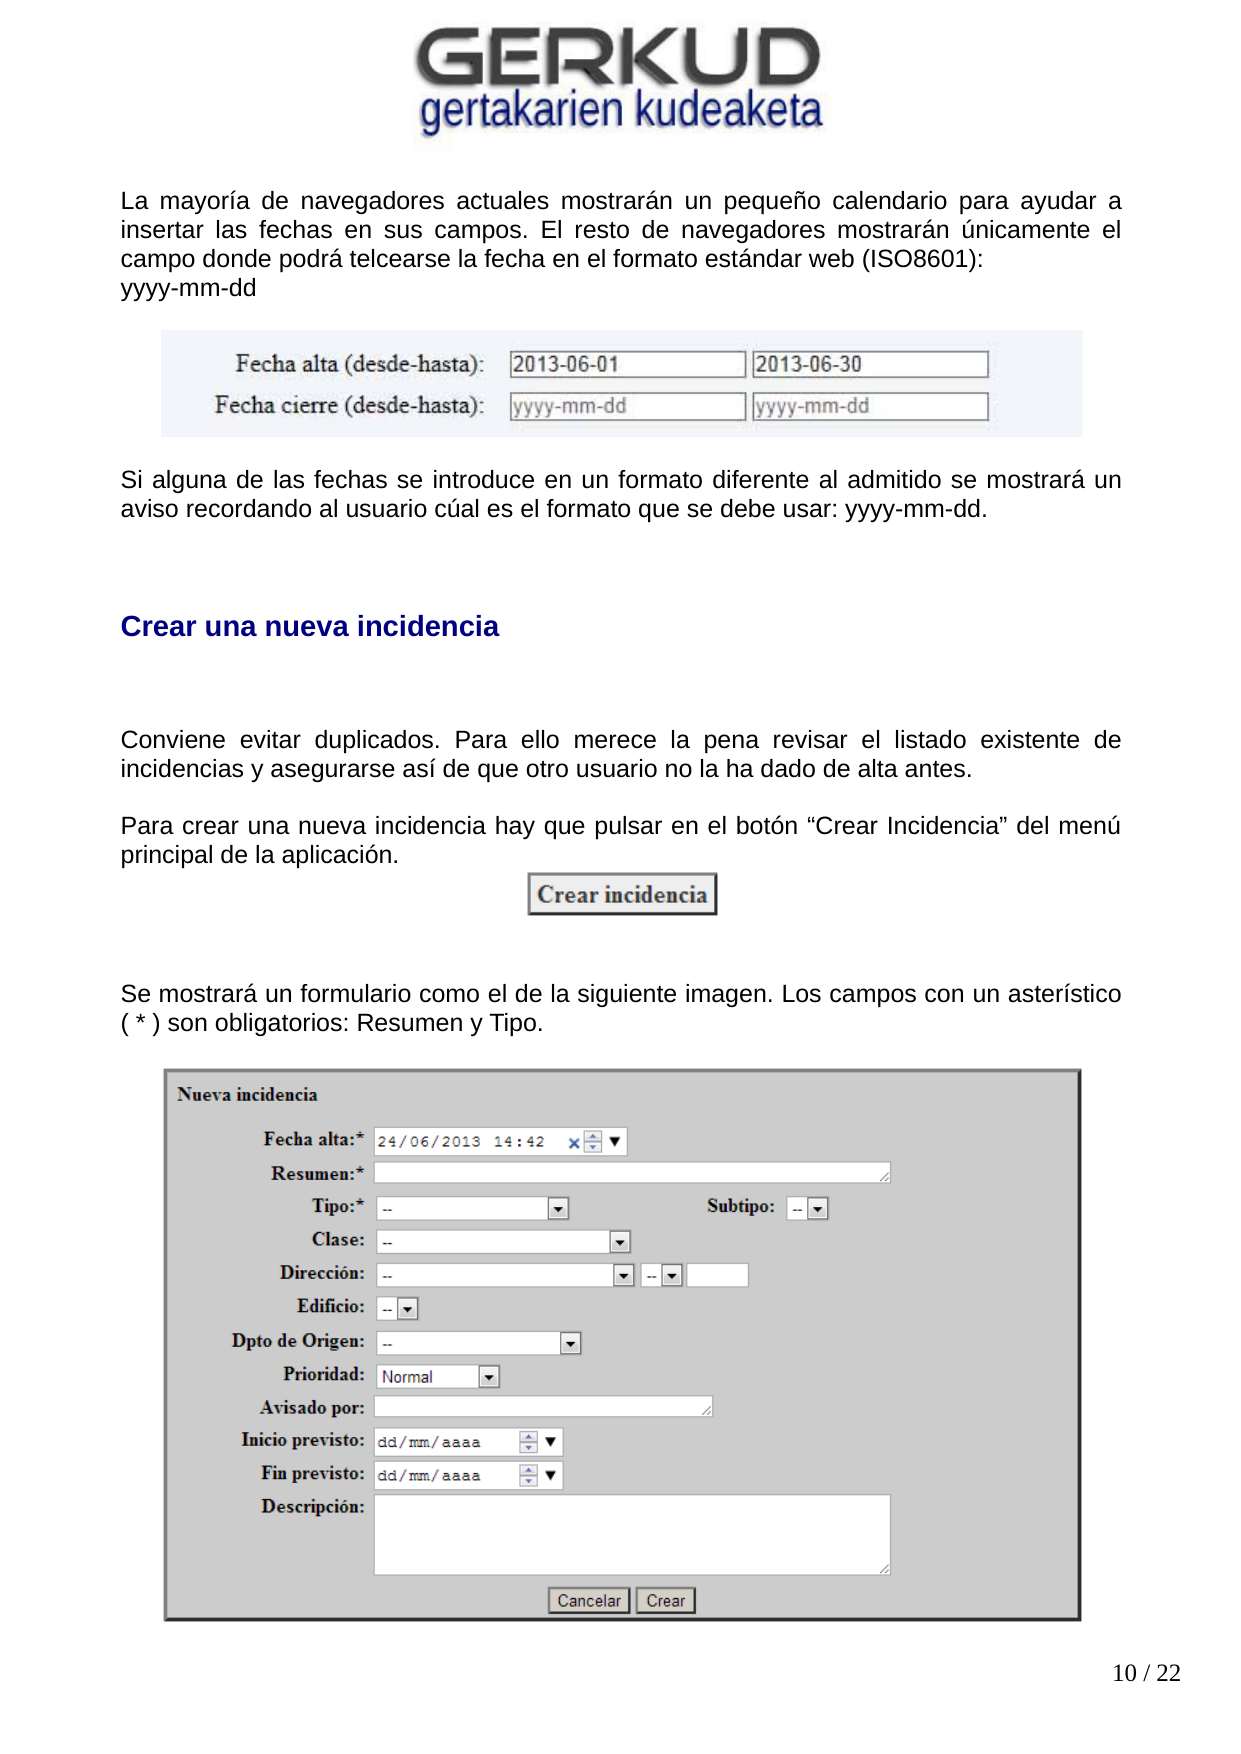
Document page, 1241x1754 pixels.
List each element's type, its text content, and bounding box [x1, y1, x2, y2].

picture [161, 330, 1083, 437]
text Si alguna de las fechas se introduce en un formato diferente al admitido se mostrará un aviso recordando al usuario cúal es el formato que se debe usar: yyyy-mm-dd. [120, 465, 1123, 522]
text Se mostrará un formulario como el de la siguiente imagen. Los campos con un asterístico ( * ) son obligatorios: Resumen y Tipo. [120, 979, 1123, 1037]
subtitle Crear una nueva incidencia [120, 609, 1123, 642]
text Conviene evitar duplicados. Para ello merece la pena revisar el listado existente de incidencias y asegurarse así de que otro usuario no la ha dado de alta antes. [120, 725, 1123, 782]
picture [520, 868, 724, 922]
picture [160, 1065, 1084, 1624]
text yyyy-mm-dd [120, 272, 1123, 301]
picture [412, 11, 832, 151]
text Para crear una nueva incidencia hay que pulsar en el botón “Crear Incidencia” del menú principal de la aplicación. [120, 811, 1123, 868]
text La mayoría de navegadores actuales mostrarán un pequeño calendario para ayudar a insertar las fechas en sus campos. El resto de navegadores mostrarán únicamente el campo donde podrá telcearse la fecha en el formato estándar web (ISO8601): [120, 186, 1123, 272]
